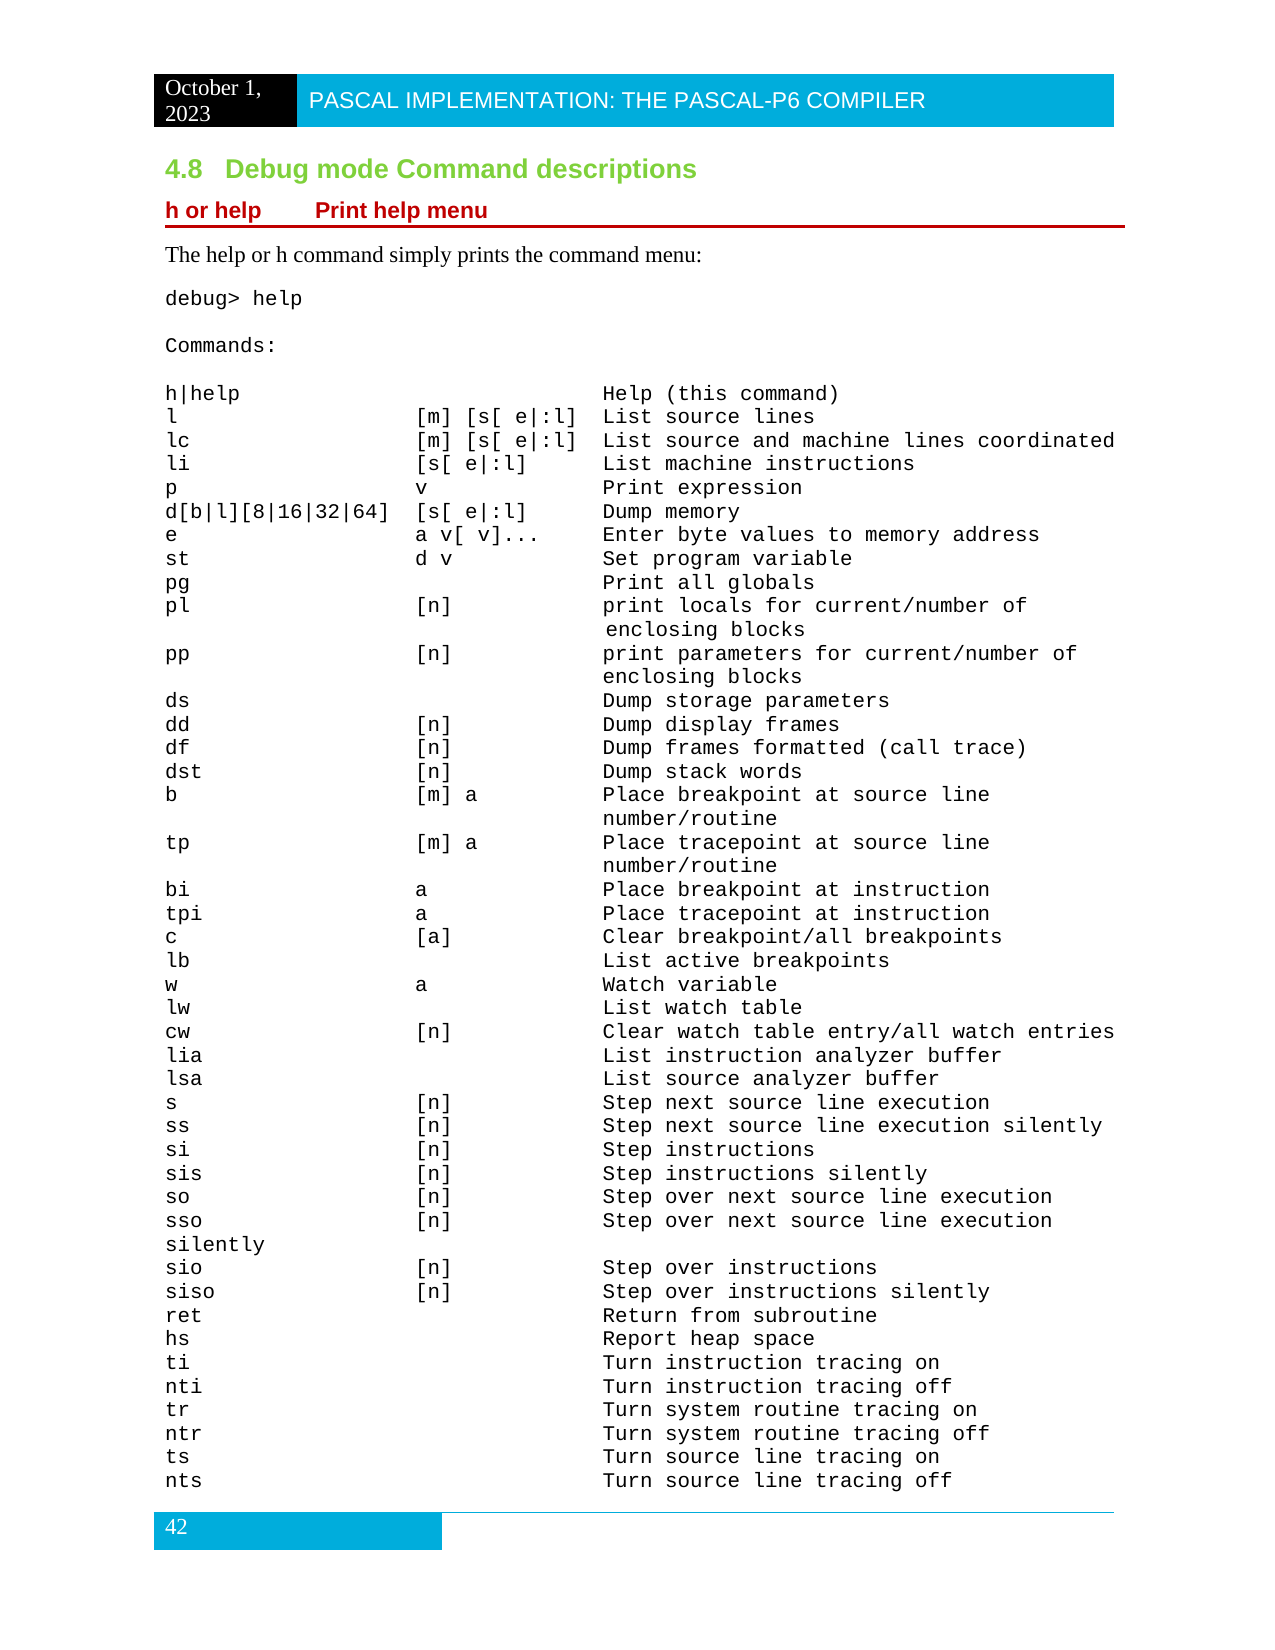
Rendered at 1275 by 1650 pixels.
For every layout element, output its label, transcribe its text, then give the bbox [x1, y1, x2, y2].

text The help or h command simply prints the command menu: [165, 241, 1125, 267]
text enclosing blocks [165, 666, 1125, 690]
text ret Return from subroutine [165, 1305, 1125, 1328]
text ts Turn source line tracing on [165, 1447, 1125, 1470]
text pl [n] print locals for current/number of enclosing blocks [165, 595, 1125, 643]
text ntr Turn system routine tracing off [165, 1423, 1125, 1447]
text b [m] a Place breakpoint at source line [165, 784, 1125, 808]
text dst [n] Dump stack words [165, 761, 1125, 784]
text nts Turn source line tracing off [165, 1470, 1125, 1494]
text w a Watch variable [165, 974, 1125, 997]
text tp [m] a Place tracepoint at source line [165, 832, 1125, 855]
text sis [n] Step instructions silently [165, 1163, 1125, 1186]
text pg Print all globals [165, 572, 1125, 595]
text e a v[ v]... Enter byte values to memory address [165, 524, 1125, 548]
text lw List watch table [165, 997, 1125, 1021]
text d[b|l][8|16|32|64] [s[ e|:l] Dump memory [165, 501, 1125, 524]
subtitle Debug mode Command descriptions [165, 153, 1125, 184]
text p v Print expression [165, 477, 1125, 501]
text cw [n] Clear watch table entry/all watch entries [165, 1021, 1125, 1044]
text hs Report heap space [165, 1328, 1125, 1352]
text si [n] Step instructions [165, 1139, 1125, 1163]
text c [a] Clear breakpoint/all breakpoints [165, 926, 1125, 950]
text so [n] Step over next source line execution [165, 1186, 1125, 1210]
text ti Turn instruction tracing on [165, 1352, 1125, 1376]
text siso [n] Step over instructions silently [165, 1281, 1125, 1305]
text ss [n] Step next source line execution silently [165, 1116, 1125, 1139]
text lb List active breakpoints [165, 950, 1125, 974]
text bi a Place breakpoint at instruction [165, 879, 1125, 903]
text ds Dump storage parameters [165, 690, 1125, 713]
text pp [n] print parameters for current/number of [165, 643, 1125, 666]
text l [m] [s[ e|:l] List source lines [165, 406, 1125, 430]
text li [s[ e|:l] List machine instructions [165, 453, 1125, 477]
text Commands: [165, 335, 1125, 359]
text nti Turn instruction tracing off [165, 1376, 1125, 1399]
text tr Turn system routine tracing on [165, 1399, 1125, 1423]
text h|help Help (this command) [165, 382, 1125, 406]
text sso [n] Step over next source line execution silently [165, 1210, 1125, 1257]
text df [n] Dump frames formatted (call trace) [165, 737, 1125, 761]
text s [n] Step next source line execution [165, 1092, 1125, 1116]
text sio [n] Step over instructions [165, 1257, 1125, 1281]
text number/routine [165, 855, 1125, 879]
text lsa List source analyzer buffer [165, 1068, 1125, 1092]
text lc [m] [s[ e|:l] List source and machine lines coordinated [165, 430, 1125, 453]
text tpi a Place tracepoint at instruction [165, 903, 1125, 926]
text st d v Set program variable [165, 548, 1125, 572]
text dd [n] Dump display frames [165, 713, 1125, 737]
text lia List instruction analyzer buffer [165, 1044, 1125, 1068]
text number/routine [165, 808, 1125, 832]
text debug> help [165, 288, 1125, 312]
subtitle h or help Print help menu [165, 197, 1125, 225]
